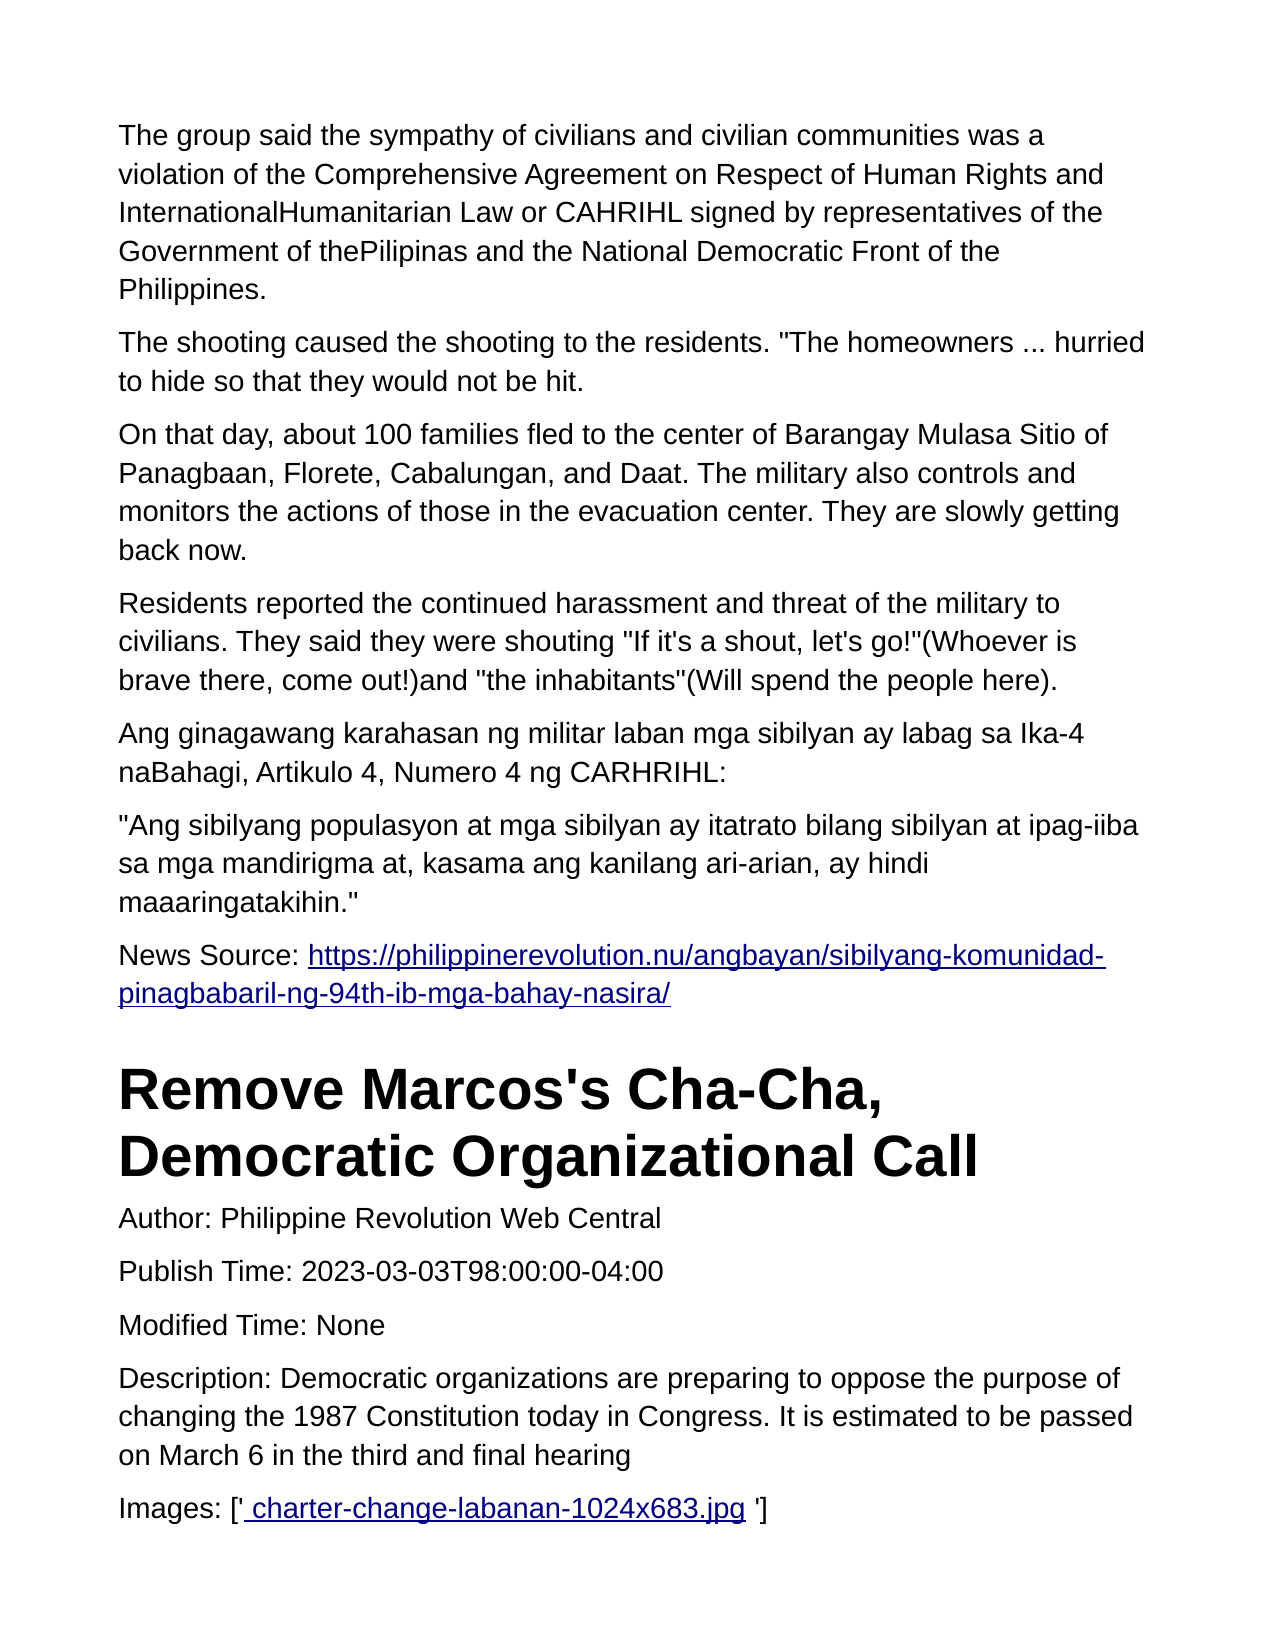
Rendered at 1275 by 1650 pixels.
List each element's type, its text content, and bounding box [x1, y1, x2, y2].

text Images: [' charter-change-labanan-1024x683.jpg '] [118, 1491, 1157, 1524]
text On that day, about 100 families fled to the center of Barangay Mulasa Sitio of Panagbaan, Florete, Cabalungan, and Daat. The military also controls and monitors the actions of those in the evacuation center. They are slowly getting back now. [118, 417, 1157, 566]
text Author: Philippine Revolution Web Central [118, 1201, 1157, 1235]
text The group said the sympathy of civilians and civilian communities was a violation of the Comprehensive Agreement on Respect of Human Rights and InternationalHumanitarian Law or CAHRIHL signed by representatives of the Government of thePilipinas and the National Democratic Front of the Philippines. [118, 118, 1157, 306]
text News Source: https://philippinerevolution.nu/angbayan/sibilyang-komunidad-pinagbabaril-ng-94th-ib-mga-bahay-nasira/ [118, 938, 1157, 1010]
text Residents reported the continued harassment and threat of the military to civilians. They said they were shouting "If it's a shout, let's go!"(Whoever is brave there, come out!)and "the inhabitants"(Will spend the people here). [118, 586, 1157, 696]
text Ang ginagawang karahasan ng militar laban mga sibilyan ay labag sa Ika-4 naBahagi, Artikulo 4, Numero 4 ng CARHRIHL: [118, 716, 1157, 788]
subtitle Remove Marcos's Cha-Cha, Democratic Organizational Call [118, 1054, 1157, 1189]
text Modified Time: None [118, 1307, 1157, 1341]
text "Ang sibilyang populasyon at mga sibilyan ay itatrato bilang sibilyan at ipag-iiba sa mga mandirigma at, kasama ang kanilang ari-arian, ay hindi maaaringatakihin." [118, 808, 1157, 918]
text Publish Time: 2023-03-03T98:00:00-04:00 [118, 1254, 1157, 1288]
text Description: Democratic organizations are preparing to oppose the purpose of changing the 1987 Constitution today in Congress. It is estimated to be passed on March 6 in the third and final hearing [118, 1361, 1157, 1471]
text The shooting caused the shooting to the residents. "The homeowners ... hurried to hide so that they would not be hit. [118, 325, 1157, 397]
